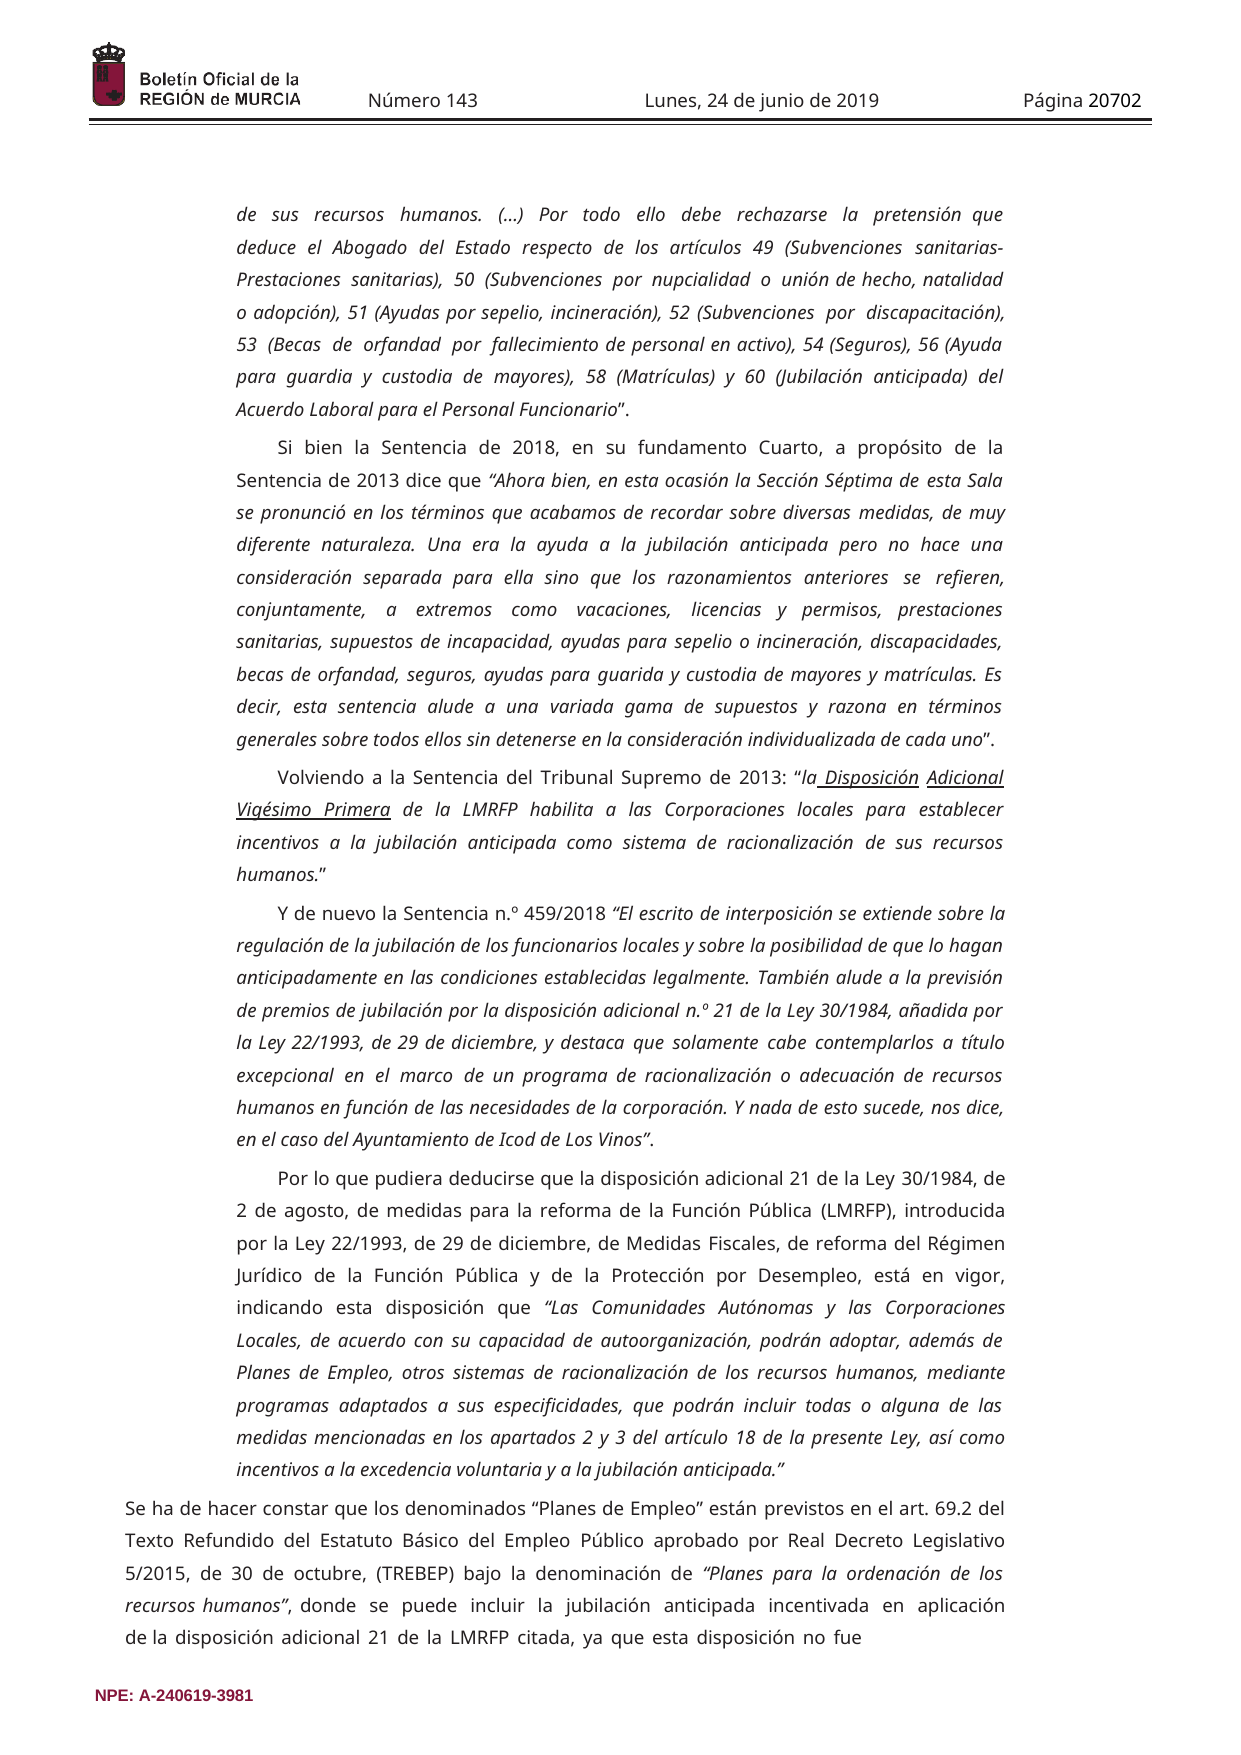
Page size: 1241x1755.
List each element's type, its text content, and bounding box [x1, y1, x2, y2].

text Si bien la Sentencia de 2018, en su fundamento Cuarto, a propósito de la Sentencia de 2013 dice que “Ahora bien, en esta ocasión la Sección Séptima de esta Sala se pronunció en los términos que acabamos de recordar sobre diversas medidas, de muy diferente naturaleza. Una era la ayuda a la jubilación anticipada pero no hace una consideración separada para ella sino que los razonamientos anteriores se refieren, conjuntamente, a extremos como vacaciones, licencias y permisos, prestaciones sanitarias, supuestos de incapacidad, ayudas para sepelio o incineración, discapacidades, becas de orfandad, seguros, ayudas para guarida y custodia de mayores y matrículas. Es decir, esta sentencia alude a una variada gama de supuestos y razona en términos generales sobre todos ellos sin detenerse en la consideración individualizada de cada uno”. [236, 434, 1005, 752]
text de sus recursos humanos. (...) Por todo ello debe rechazarse la pretensión que deduce el Abogado del Estado respecto de los artículos 49 (Subvenciones sanitarias-Prestaciones sanitarias), 50 (Subvenciones por nupcialidad o unión de hecho, natalidad o adopción), 51 (Ayudas por sepelio, incineración), 52 (Subvenciones por discapacitación), 53 (Becas de orfandad por fallecimiento de personal en activo), 54 (Seguros), 56 (Ayuda para guardia y custodia de mayores), 58 (Matrículas) y 60 (Jubilación anticipada) del Acuerdo Laboral para el Personal Funcionario”. [236, 202, 1005, 422]
text Volviendo a la Sentencia del Tribunal Supremo de 2013: “la Disposición Adicional Vigésimo Primera de la LMRFP habilita a las Corporaciones locales para establecer incentivos a la jubilación anticipada como sistema de racionalización de sus recursos humanos.” [236, 764, 1005, 887]
text Y de nuevo la Sentencia n.º 459/2018 “El escrito de interposición se extiende sobre la regulación de la jubilación de los funcionarios locales y sobre la posibilidad de que lo hagan anticipadamente en las condiciones establecidas legalmente. También alude a la previsión de premios de jubilación por la disposición adicional n.º 21 de la Ley 30/1984, añadida por la Ley 22/1993, de 29 de diciembre, y destaca que solamente cabe contemplarlos a título excepcional en el marco de un programa de racionalización o adecuación de recursos humanos en función de las necesidades de la corporación. Y nada de esto sucede, nos dice, en el caso del Ayuntamiento de Icod de Los Vinos”. [236, 900, 1005, 1152]
text Por lo que pudiera deducirse que la disposición adicional 21 de la Ley 30/1984, de 2 de agosto, de medidas para la reforma de la Función Pública (LMRFP), introducida por la Ley 22/1993, de 29 de diciembre, de Medidas Fiscales, de reforma del Régimen Jurídico de la Función Pública y de la Protección por Desempleo, está en vigor, indicando esta disposición que “Las Comunidades Autónomas y las Corporaciones Locales, de acuerdo con su capacidad de autoorganización, podrán adoptar, además de Planes de Empleo, otros sistemas de racionalización de los recursos humanos, mediante programas adaptados a sus especificidades, que podrán incluir todas o alguna de las medidas mencionadas en los apartados 2 y 3 del artículo 18 de la presente Ley, así como incentivos a la excedencia voluntaria y a la jubilación anticipada.” [236, 1165, 1005, 1482]
text Se ha de hacer constar que los denominados “Planes de Empleo” están previstos en el art. 69.2 del Texto Refundido del Estatuto Básico del Empleo Público aprobado por Real Decreto Legislativo 5/2015, de 30 de octubre, (TREBEP) bajo la denominación de “Planes para la ordenación de los recursos humanos”, donde se puede incluir la jubilación anticipada incentivada en aplicación de la disposición adicional 21 de la LMRFP citada, ya que esta disposición no fue [125, 1495, 1005, 1650]
